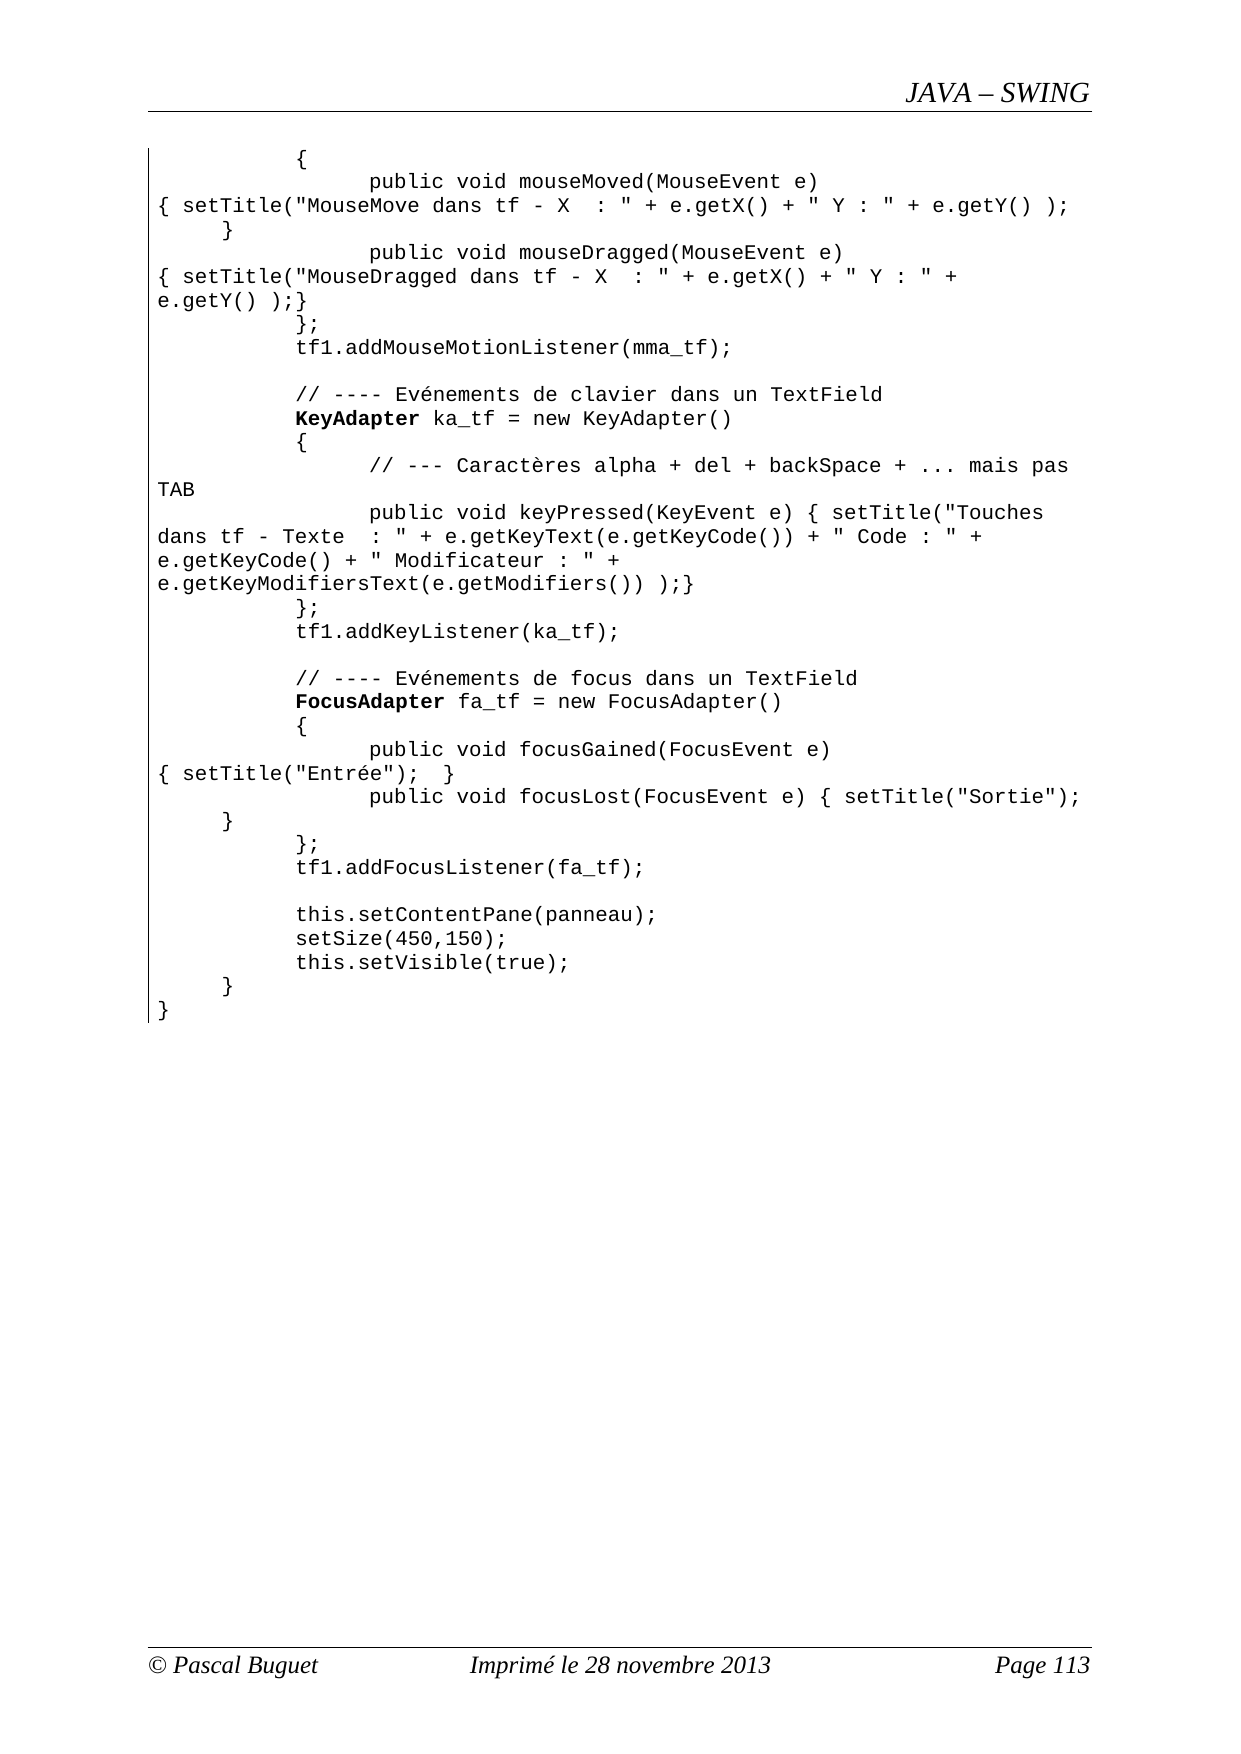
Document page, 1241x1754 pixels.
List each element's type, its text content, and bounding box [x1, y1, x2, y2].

text // --- Caractères alpha + del + backSpace + ... mais pas TAB [149, 455, 1092, 502]
text } [149, 999, 1092, 1023]
text tf1.addFocusListener(fa_tf); [149, 857, 1092, 881]
text // ---- Evénements de focus dans un TextField [149, 668, 1092, 692]
text } [149, 975, 1092, 999]
text this.setContentPane(panneau); [149, 904, 1092, 928]
text public void mouseDragged(MouseEvent e) { setTitle("MouseDragged dans tf - X : " + e.getX() + " Y : " + e.getY() ); } [149, 242, 1092, 313]
text public void keyPressed(KeyEvent e) { setTitle("Touches dans tf - Texte : " + e.getKeyText(e.getKeyCode()) + " Code : " + e.getKeyCode() + " Modificateur : " + e.getKeyModifiersText(e.getModifiers()) );} [149, 502, 1092, 597]
text public void focusLost(FocusEvent e) { setTitle("Sortie"); } [149, 786, 1092, 833]
text FocusAdapter fa_tf = new FocusAdapter() [149, 692, 1092, 715]
text }; [149, 833, 1092, 857]
text }; [149, 313, 1092, 337]
text { [149, 431, 1092, 455]
text { [149, 715, 1092, 739]
text KeyAdapter ka_tf = new KeyAdapter() [149, 408, 1092, 431]
text public void focusGained(FocusEvent e) { setTitle("Entrée"); } [149, 739, 1092, 786]
text public void mouseMoved(MouseEvent e) { setTitle("MouseMove dans tf - X : " + e.getX() + " Y : " + e.getY() ); } [149, 171, 1092, 242]
text this.setVisible(true); [149, 952, 1092, 975]
text { [149, 148, 1092, 171]
text // ---- Evénements de clavier dans un TextField [149, 384, 1092, 408]
text tf1.addKeyListener(ka_tf); [149, 621, 1092, 644]
text setSize(450,150); [149, 928, 1092, 952]
text tf1.addMouseMotionListener(mma_tf); [149, 337, 1092, 361]
text }; [149, 597, 1092, 621]
